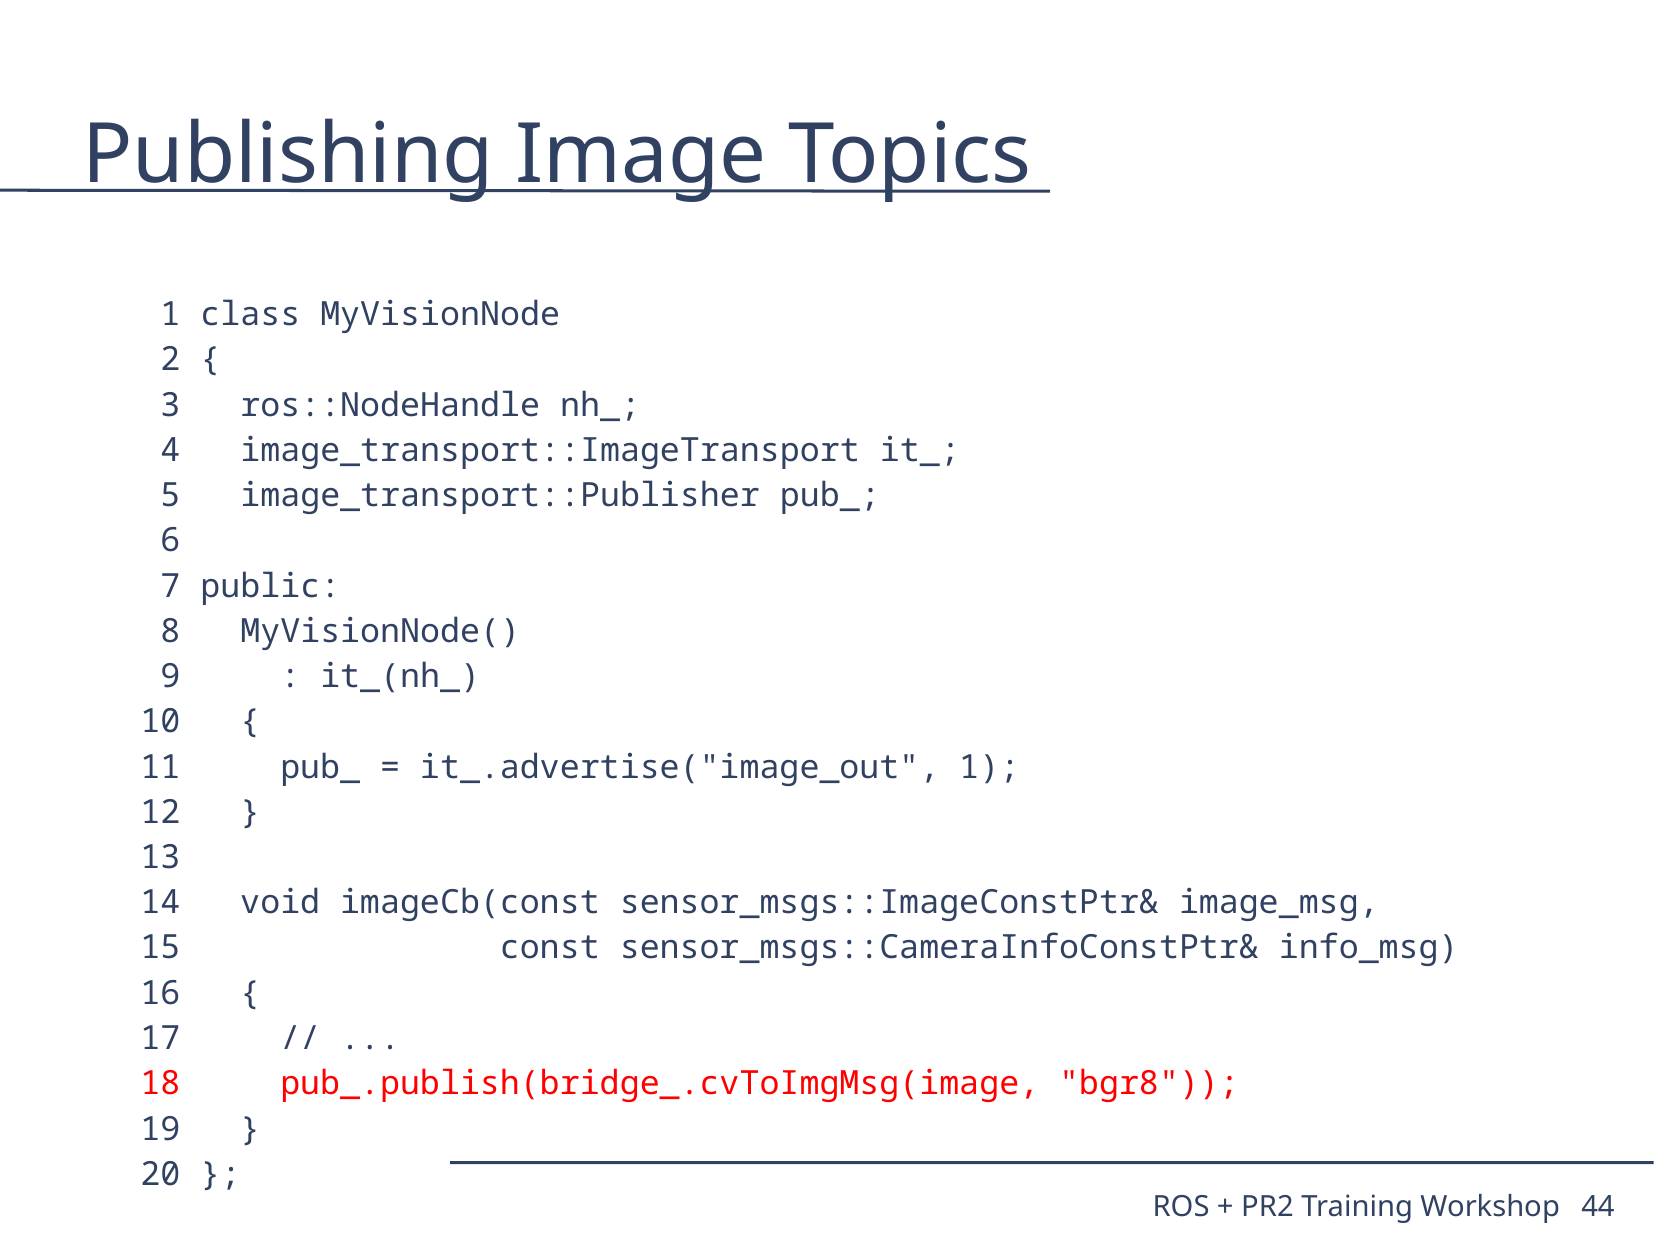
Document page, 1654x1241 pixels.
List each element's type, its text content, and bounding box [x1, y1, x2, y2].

title Publishing Image Topics [82, 75, 1571, 226]
list 1 class MyVisionNode 2 { 3 ros::NodeHandle nh_; 4 image_transport::ImageTransport it_; 5 image_transport::Publisher pub_; 6 7 public: 8 MyVisionNode() 9 : it_(nh_) 10 { 11 pub_ = it_.advertise("image_out", 1); 12 } 13 14 void imageCb(const sensor_msgs::ImageConstPtr& image_msg, 15 const sensor_msgs::CameraInfoConstPtr& info_msg) 16 { 17 // ... 18 pub_.publish(bridge_.cvToImgMsg(image, "bgr8")); 19 } 20 }; [82, 290, 1571, 1109]
